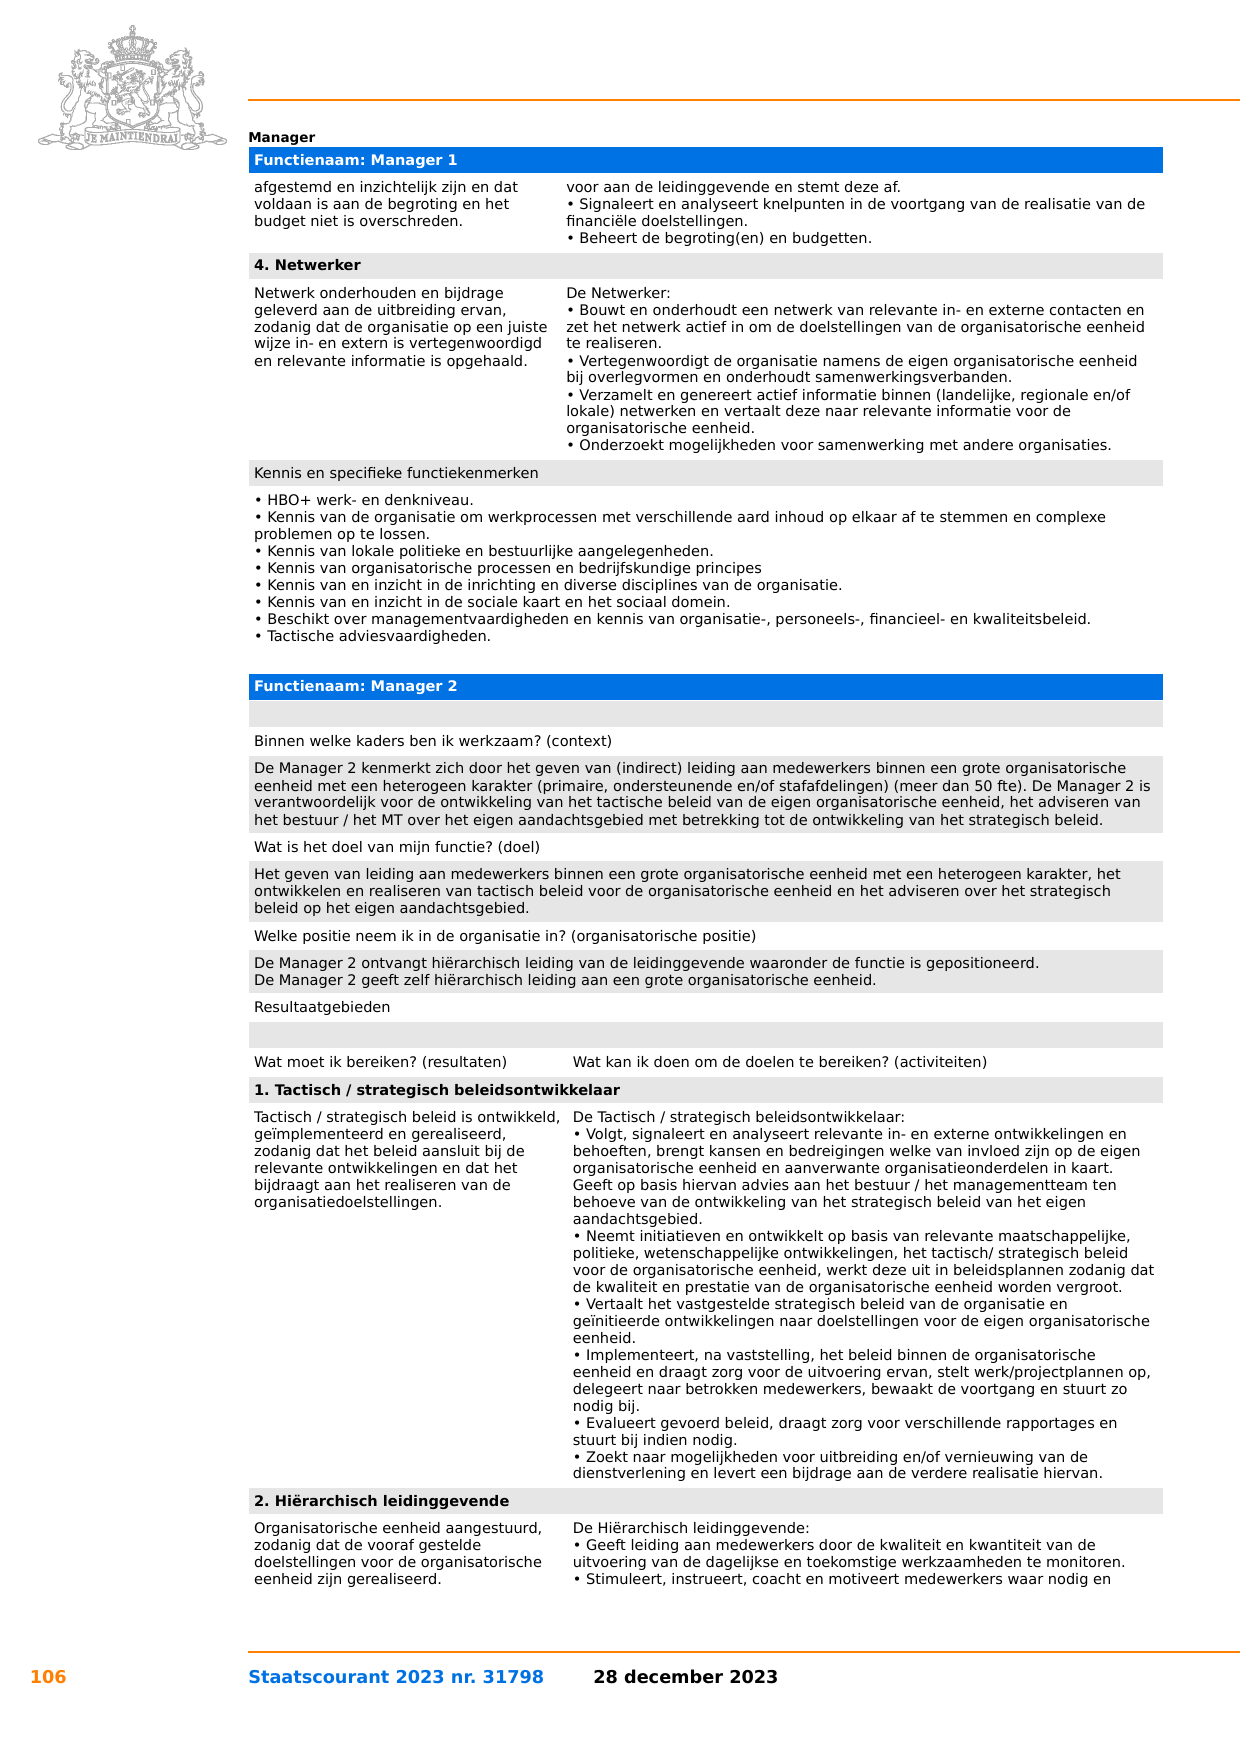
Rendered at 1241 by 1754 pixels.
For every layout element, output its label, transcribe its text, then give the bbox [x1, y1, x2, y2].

table_cell Wat is het doel van mijn functie? (doel) [249, 834, 1163, 860]
table_cell Wat kan ik doen om de doelen te bereiken? (activiteiten) [567, 1049, 1163, 1076]
table_cell Functienaam: Manager 1 [249, 147, 1163, 173]
table_cell Tactisch / strategisch beleid is ontwikkeld, geïmplementeerd en gerealiseerd, zodanig dat het beleid aansluit bij de relevante ontwikkelingen en dat het bijdraagt aan het realiseren van de organisatiedoelstellingen. [249, 1104, 566, 1487]
picture [38, 25, 227, 150]
table_cell De Tactisch / strategisch beleidsontwikkelaar: • Volgt, signaleert en analyseert relevante in- en externe ontwikkelingen en behoeften, brengt kansen en bedreigingen welke van invloed zijn op de eigen organisatorische eenheid en aanverwante organisatieonderdelen in kaart. Geeft op basis hiervan advies aan het bestuur / het managementteam ten behoeve van de ontwikkeling van het strategisch beleid van het eigen aandachtsgebied. • Neemt initiatieven en ontwikkelt op basis van relevante maatschappelijke, politieke, wetenschappelijke ontwikkelingen, het tactisch/ strategisch beleid voor de organisatorische eenheid, werkt deze uit in beleidsplannen zodanig dat de kwaliteit en prestatie van de organisatorische eenheid worden vergroot. • Vertaalt het vastgestelde strategisch beleid van de organisatie en geïnitieerde ontwikkelingen naar doelstellingen voor de eigen organisatorische eenheid. • Implementeert, na vaststelling, het beleid binnen de organisatorische eenheid en draagt zorg voor de uitvoering ervan, stelt werk/projectplannen op, delegeert naar betrokken medewerkers, bewaakt de voortgang en stuurt zo nodig bij. • Evalueert gevoerd beleid, draagt zorg voor verschillende rapportages en stuurt bij indien nodig. • Zoekt naar mogelijkheden voor uitbreiding en/of vernieuwing van de dienstverlening en levert een bijdrage aan de verdere realisatie hiervan. [567, 1104, 1163, 1487]
table_cell 4. Netwerker [249, 253, 1163, 279]
table_cell Wat moet ik bereiken? (resultaten) [249, 1049, 566, 1076]
table_cell Netwerk onderhouden en bijdrage geleverd aan de uitbreiding ervan, zodanig dat de organisatie op een juiste wijze in- en extern is vertegenwoordigd en relevante informatie is opgehaald. [249, 280, 559, 459]
table_cell De Manager 2 ontvangt hiërarchisch leiding van de leidinggevende waaronder de functie is gepositioneerd. De Manager 2 geeft zelf hiërarchisch leiding aan een grote organisatorische eenheid. [249, 950, 1163, 993]
table_cell 1. Tactisch / strategisch beleidsontwikkelaar [249, 1077, 1163, 1103]
table_cell De Hiërarchisch leidinggevende: • Geeft leiding aan medewerkers door de kwaliteit en kwantiteit van de uitvoering van de dagelijkse en toekomstige werkzaamheden te monitoren. • Stimuleert, instrueert, coacht en motiveert medewerkers waar nodig en [567, 1516, 1163, 1593]
table_cell • HBO+ werk- en denkniveau. • Kennis van de organisatie om werkprocessen met verschillende aard inhoud op elkaar af te stemmen en complexe problemen op te lossen. • Kennis van lokale politieke en bestuurlijke aangelegenheden. • Kennis van organisatorische processen en bedrijfskundige principes • Kennis van en inzicht in de inrichting en diverse disciplines van de organisatie. • Kennis van en inzicht in de sociale kaart en het sociaal domein. • Beschikt over managementvaardigheden en kennis van organisatie-, personeels-, financieel- en kwaliteitsbeleid. • Tactische adviesvaardigheden. [249, 488, 1163, 649]
table_cell Welke positie neem ik in de organisatie in? (organisatorische positie) [249, 923, 1163, 949]
table_cell [249, 701, 1163, 727]
table_cell [249, 1022, 1163, 1048]
table_cell Binnen welke kaders ben ik werkzaam? (context) [249, 728, 1163, 755]
table_cell afgestemd en inzichtelijk zijn en dat voldaan is aan de begroting en het budget niet is overschreden. [249, 174, 559, 251]
table_header Manager [248, 130, 1163, 146]
table_cell Organisatorische eenheid aangestuurd, zodanig dat de vooraf gestelde doelstellingen voor de organisatorische eenheid zijn gerealiseerd. [249, 1516, 566, 1593]
table_cell De Manager 2 kenmerkt zich door het geven van (indirect) leiding aan medewerkers binnen een grote organisatorische eenheid met een heterogeen karakter (primaire, ondersteunende en/of stafafdelingen) (meer dan 50 fte). De Manager 2 is verantwoordelijk voor de ontwikkeling van het tactische beleid van de eigen organisatorische eenheid, het adviseren van het bestuur / het MT over het eigen aandachtsgebied met betrekking tot de ontwikkeling van het strategisch beleid. [249, 756, 1163, 833]
table_cell 2. Hiërarchisch leidinggevende [249, 1488, 1163, 1514]
table_header Functienaam: Manager 2 [249, 674, 1163, 700]
table_cell Kennis en specifieke functiekenmerken [249, 460, 1163, 486]
table_cell voor aan de leidinggevende en stemt deze af. • Signaleert en analyseert knelpunten in de voortgang van de realisatie van de financiële doelstellingen. • Beheert de begroting(en) en budgetten. [561, 174, 1163, 251]
table_cell De Netwerker: • Bouwt en onderhoudt een netwerk van relevante in- en externe contacten en zet het netwerk actief in om de doelstellingen van de organisatorische eenheid te realiseren. • Vertegenwoordigt de organisatie namens de eigen organisatorische eenheid bij overlegvormen en onderhoudt samenwerkingsverbanden. • Verzamelt en genereert actief informatie binnen (landelijke, regionale en/of lokale) netwerken en vertaalt deze naar relevante informatie voor de organisatorische eenheid. • Onderzoekt mogelijkheden voor samenwerking met andere organisaties. [561, 280, 1163, 459]
table_cell Het geven van leiding aan medewerkers binnen een grote organisatorische eenheid met een heterogeen karakter, het ontwikkelen en realiseren van tactisch beleid voor de organisatorische eenheid en het adviseren over het strategisch beleid op het eigen aandachtsgebied. [249, 861, 1163, 922]
table_cell Resultaatgebieden [249, 995, 1163, 1021]
